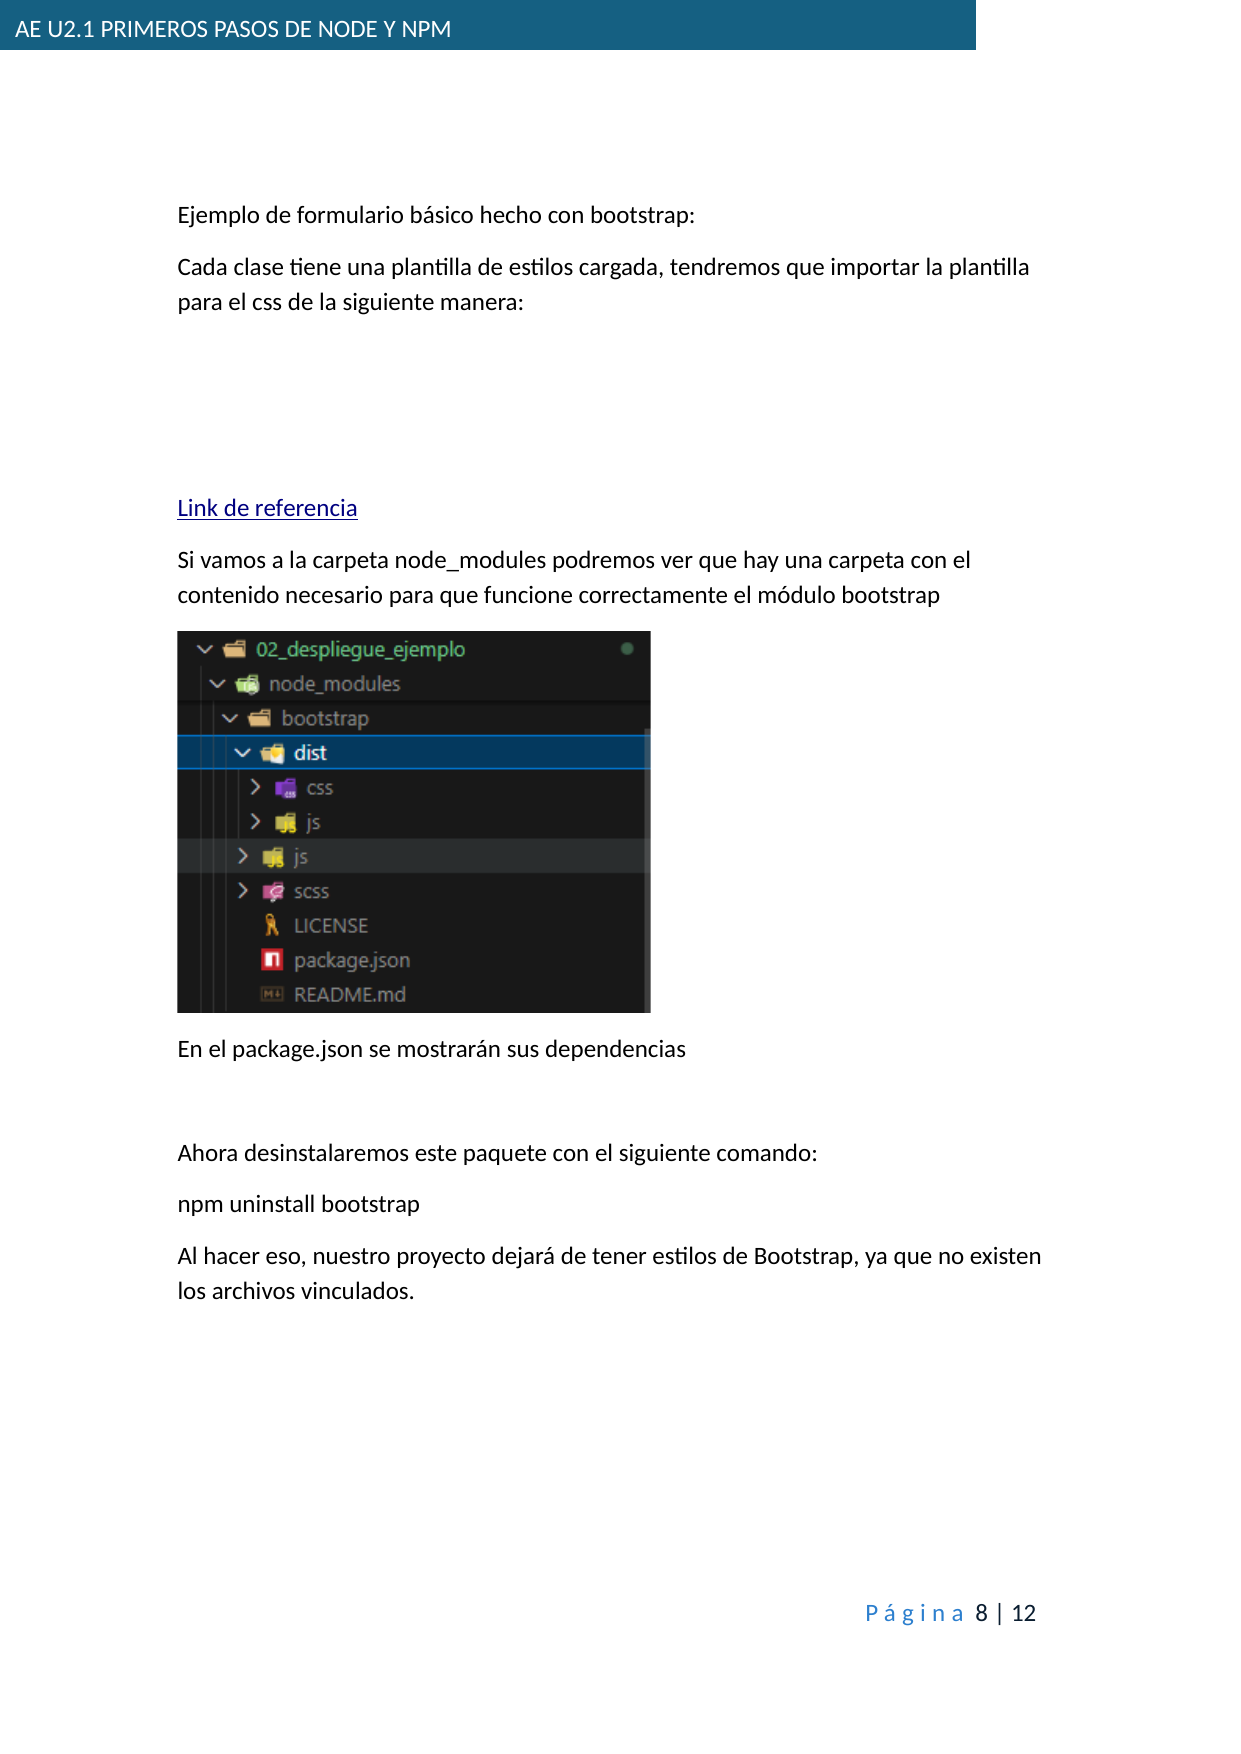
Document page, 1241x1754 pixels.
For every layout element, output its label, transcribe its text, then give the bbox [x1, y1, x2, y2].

text Ahora desinstalaremos este paquete con el siguiente comando: [177, 1137, 1063, 1167]
text npm uninstall bootstrap [177, 1188, 1063, 1219]
text Link de referencia [177, 493, 1063, 523]
text Al hacer eso, nuestro proyecto dejará de tener estilos de Bootstrap, ya que no existen los archivos vinculados. [177, 1240, 1063, 1306]
text Cada clase tiene una plantilla de estilos cargada, tendremos que importar la plantilla para el css de la siguiente manera: [177, 251, 1063, 316]
text Ejemplo de formulario básico hecho con bootstrap: [177, 199, 1063, 230]
text En el package.json se mostrarán sus dependencias [177, 1033, 1063, 1064]
text Si vamos a la carpeta node_modules podremos ver que hay una carpeta con el contenido necesario para que funcione correctamente el módulo bootstrap [177, 544, 1063, 610]
